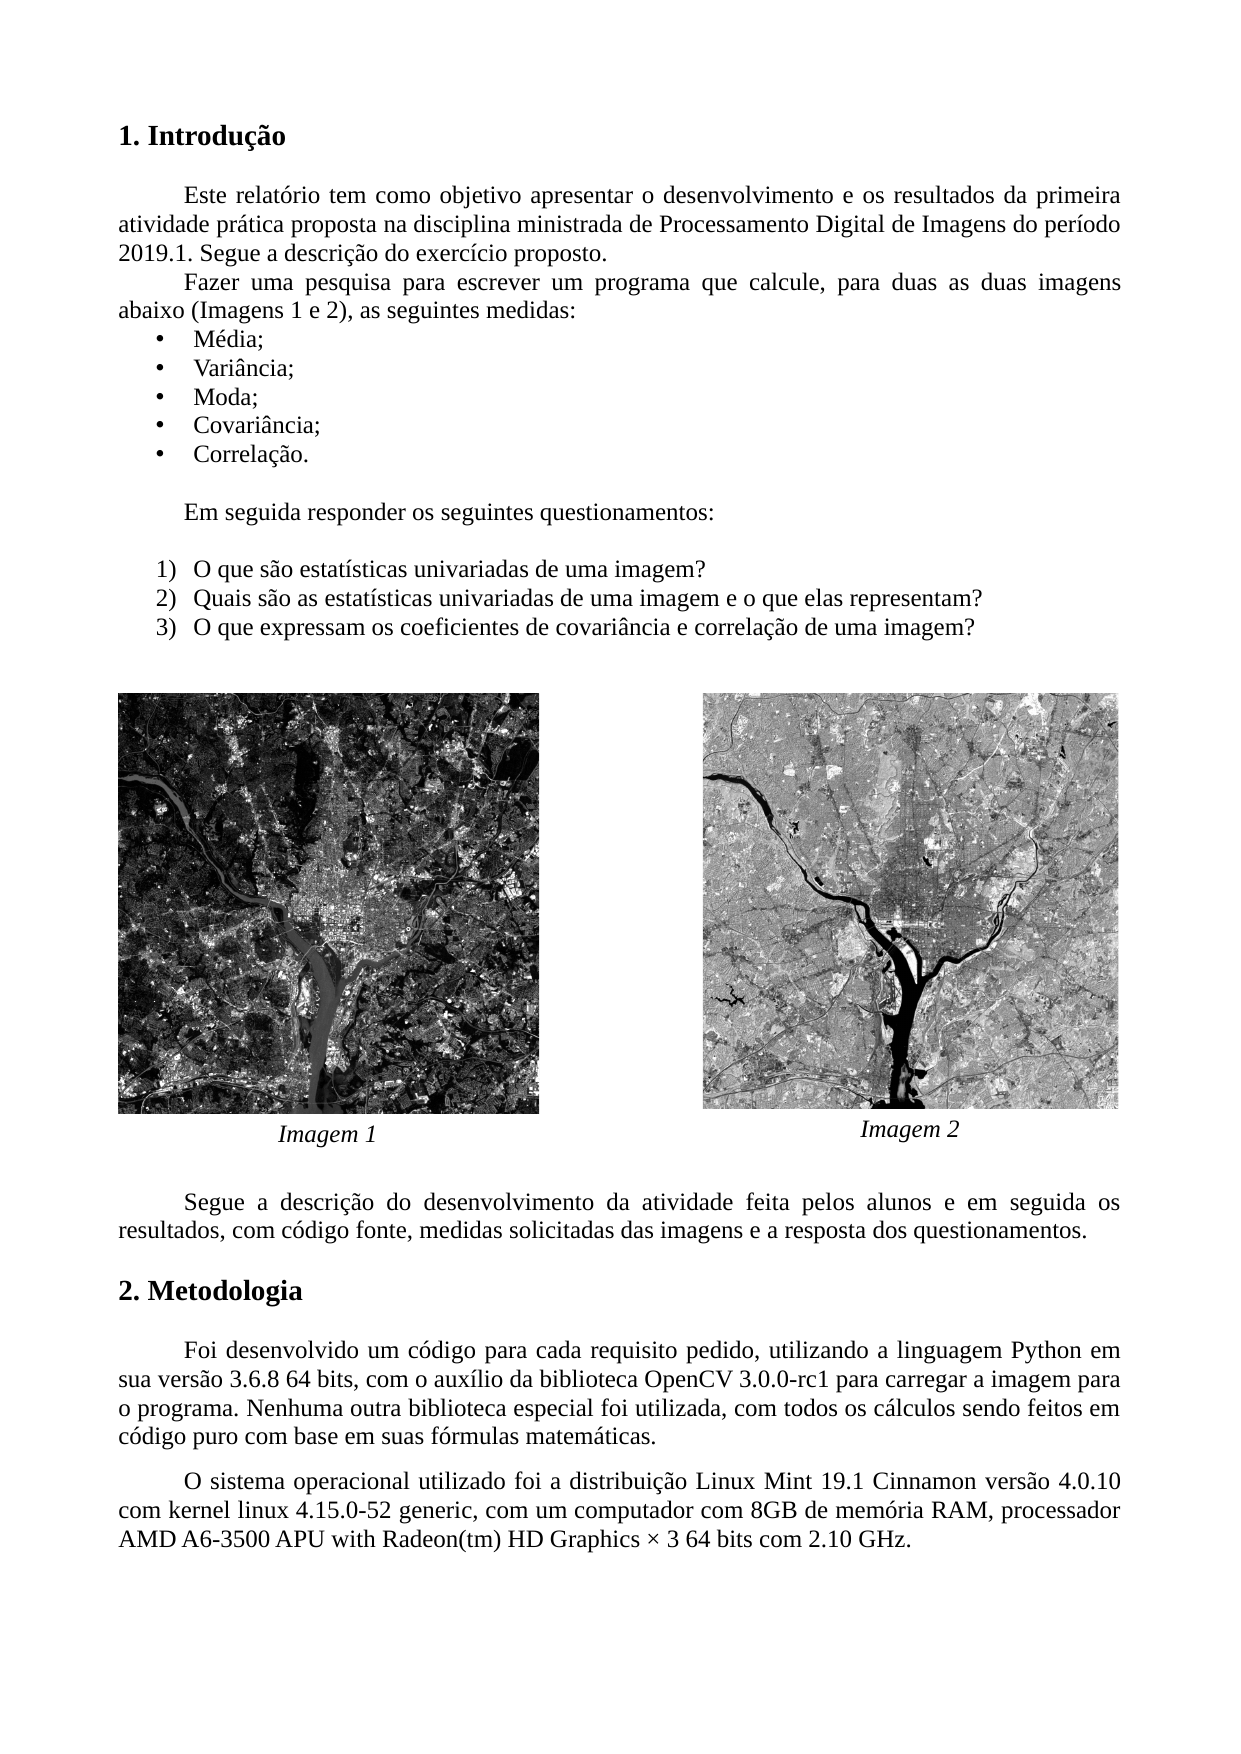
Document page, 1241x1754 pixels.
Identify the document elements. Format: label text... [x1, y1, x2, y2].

list Moda; [156, 382, 1122, 410]
text Imagem 1 [118, 1114, 539, 1148]
text Foi desenvolvido um código para cada requisito pedido, utilizando a linguagem Python em sua versão 3.6.8 64 bits, com o auxílio da biblioteca OpenCV 3.0.0-rc1 para carregar a imagem para o programa. Nenhuma outra biblioteca especial foi utilizada, com todos os cálculos sendo feitos em código puro com base em suas fórmulas matemáticas. [118, 1335, 1122, 1450]
text 2. Metodologia [118, 1273, 1122, 1306]
text Em seguida responder os seguintes questionamentos: [118, 497, 1122, 525]
text Fazer uma pesquisa para escrever um programa que calcule, para duas as duas imagens abaixo (Imagens 1 e 2), as seguintes medidas: [118, 267, 1122, 324]
text Este relatório tem como objetivo apresentar o desenvolvimento e os resultados da primeira atividade prática proposta na disciplina ministrada de Processamento Digital de Imagens do período 2019.1. Segue a descrição do exercício proposto. [118, 180, 1122, 267]
list Quais são as estatísticas univariadas de uma imagem e o que elas representam? [156, 583, 1122, 612]
list O que são estatísticas univariadas de uma imagem? [156, 554, 1122, 583]
list Covariância; [156, 410, 1122, 439]
picture [118, 693, 540, 1114]
list Variância; [156, 353, 1122, 382]
list Correlação. [156, 439, 1122, 468]
text 1. Introdução [118, 118, 1122, 152]
text O sistema operacional utilizado foi a distribuição Linux Mint 19.1 Cinnamon versão 4.0.10 com kernel linux 4.15.0-52 generic, com um computador com 8GB de memória RAM, processador AMD A6-3500 APU with Radeon(tm) HD Graphics × 3 64 bits com 2.10 GHz. [118, 1466, 1122, 1553]
text Segue a descrição do desenvolvimento da atividade feita pelos alunos e em seguida os resultados, com código fonte, medidas solicitadas das imagens e a resposta dos questionamentos. [118, 1187, 1122, 1244]
picture [702, 693, 1119, 1109]
list O que expressam os coeficientes de covariância e correlação de uma imagem? [156, 612, 1122, 640]
text Imagem 2 [703, 1109, 1119, 1143]
list Média; [156, 324, 1122, 353]
